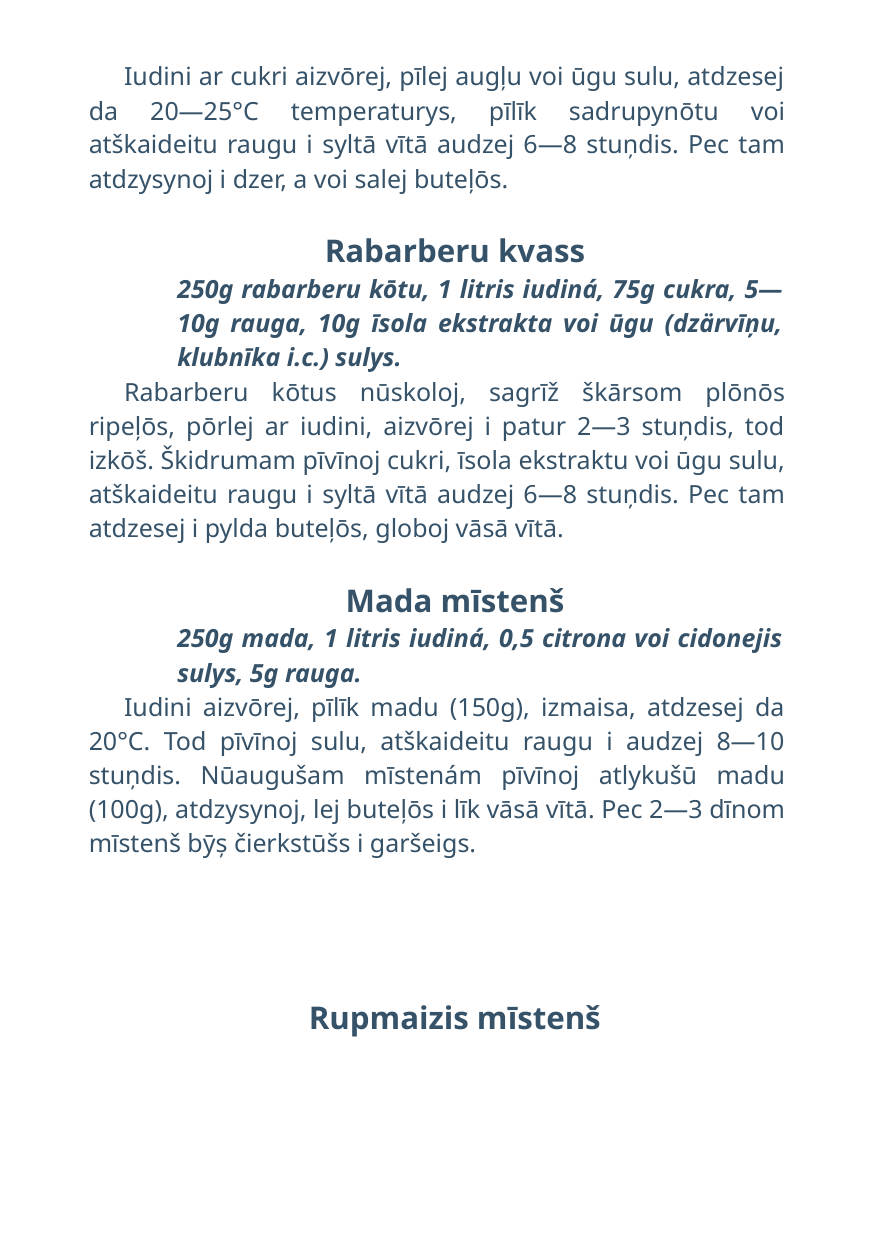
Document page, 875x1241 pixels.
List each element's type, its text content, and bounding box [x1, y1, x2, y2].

text 250g mada, 1 litris iudiná, 0,5 citrona voi cidonejis sulys, 5g rauga. [177, 621, 786, 689]
text Mada mīstenš [88, 578, 786, 621]
text 250g rabarberu kōtu, 1 litris iudiná, 75g cukra, 5—10g rauga, 10g īsola ekstrakta voi ūgu (dzärvīņu, klubnīka i.c.) sulys. [177, 272, 786, 374]
text Rupmaizis mīstenš [88, 996, 786, 1038]
text Rabarberu kōtus nūskoloj, sagrīž škārsom plōnōs ripeļōs, pōrlej ar iudini, aizvōrej i patur 2—3 stuņdis, tod izkōš. Škidrumam pīvīnoj cukri, īsola ekstraktu voi ūgu sulu, atškaideitu raugu i syltā vītā audzej 6—8 stuņdis. Pec tam atdzesej i pylda buteļōs, globoj vāsā vītā. [88, 374, 786, 544]
text Rabarberu kvass [88, 229, 786, 272]
text Iudini ar cukri aizvōrej, pīlej augļu voi ūgu sulu, atdzesej da 20—25°C temperaturys, pīlīk sadrupynōtu voi atškaideitu raugu i syltā vītā audzej 6—8 stuņdis. Pec tam atdzysynoj i dzer, a voi salej buteļōs. [88, 59, 786, 195]
text Iudini aizvōrej, pīlīk madu (150g), izmaisa, atdzesej da 20°C. Tod pīvīnoj sulu, atškaideitu raugu i audzej 8—10 stuņdis. Nūaugušam mīstenám pīvīnoj atlykušū madu (100g), atdzysynoj, lej buteļōs i līk vāsā vītā. Pec 2—3 dīnom mīstenš bȳș čierkstūšs i garšeigs. [88, 689, 786, 859]
